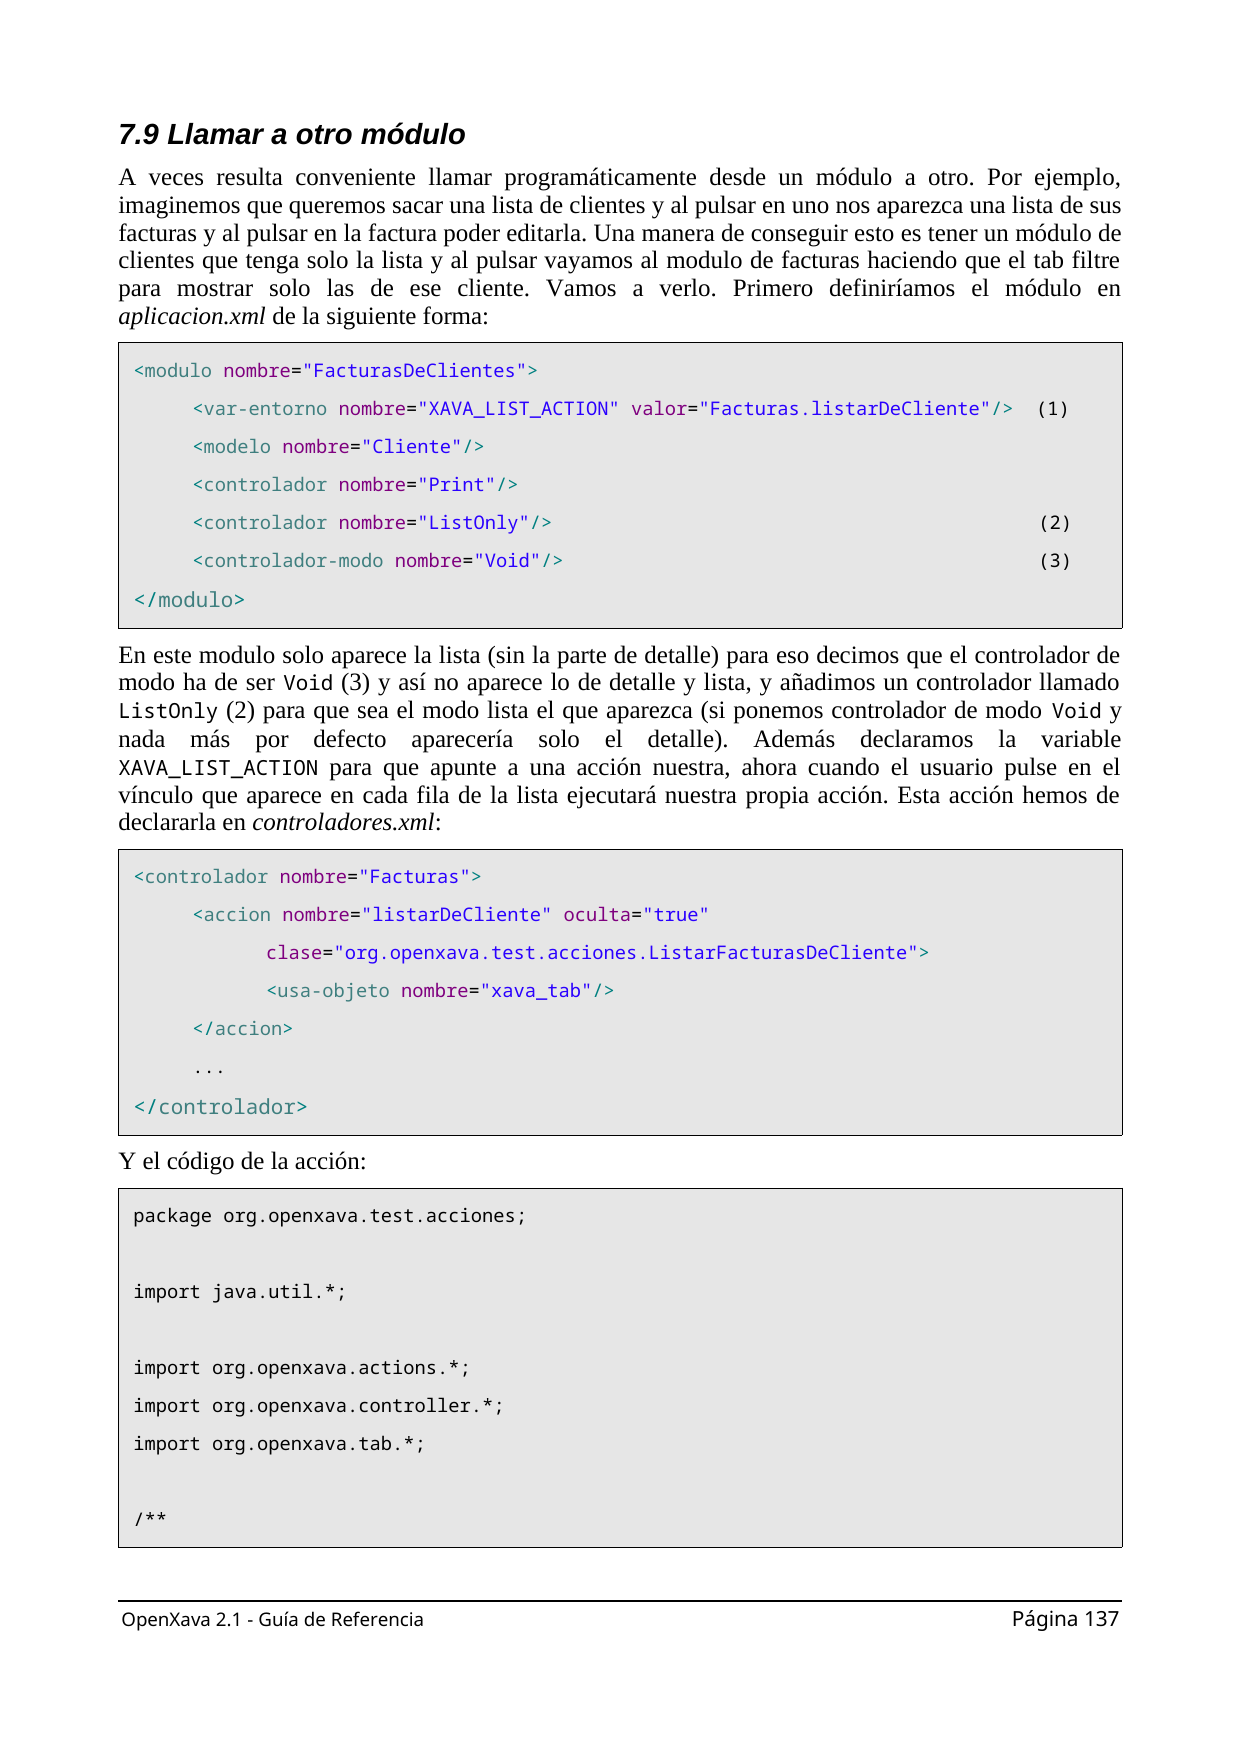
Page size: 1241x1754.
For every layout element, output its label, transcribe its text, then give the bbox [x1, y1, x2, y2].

text package org.openxava.test.acciones; [119, 1189, 1122, 1226]
text <usa-objeto nombre="xava_tab"/> [119, 963, 1122, 1001]
text En este modulo solo aparece la lista (sin la parte de detalle) para eso decimos que el controlador de modo ha de ser Void (3) y así no aparece lo de detalle y lista, y añadimos un controlador llamado ListOnly (2) para que sea el modo lista el que aparezca (si ponemos controlador de modo Void y nada más por defecto aparecería solo el detalle). Además declaramos la variable XAVA_LIST_ACTION para que apunte a una acción nuestra, ahora cuando el usuario pulse en el vínculo que aparece en cada fila de la lista ejecutará nuestra propia acción. Esta acción hemos de declararla en controladores.xml: [118, 641, 1122, 836]
text <var-entorno nombre="XAVA_LIST_ACTION" valor="Facturas.listarDeCliente"/> (1) [119, 380, 1122, 418]
text <modulo nombre="FacturasDeClientes"> [119, 343, 1122, 380]
text import java.util.*; [119, 1264, 1122, 1302]
text import org.openxava.tab.*; [119, 1416, 1122, 1454]
text import org.openxava.controller.*; [119, 1378, 1122, 1416]
text clase="org.openxava.test.acciones.ListarFacturasDeCliente"> [119, 925, 1122, 963]
text ... [119, 1039, 1122, 1077]
text </modulo> [119, 570, 1122, 628]
text <controlador nombre="Facturas"> [119, 850, 1122, 887]
text <controlador-modo nombre="Void"/> (3) [119, 532, 1122, 570]
text <accion nombre="listarDeCliente" oculta="true" [119, 887, 1122, 925]
text A veces resulta conveniente llamar programáticamente desde un módulo a otro. Por ejemplo, imaginemos que queremos sacar una lista de clientes y al pulsar en uno nos aparezca una lista de sus facturas y al pulsar en la factura poder editarla. Una manera de conseguir esto es tener un módulo de clientes que tenga solo la lista y al pulsar vayamos al modulo de facturas haciendo que el tab filtre para mostrar solo las de ese cliente. Vamos a verlo. Primero definiríamos el módulo en aplicacion.xml de la siguiente forma: [118, 163, 1122, 329]
subtitle Llamar a otro módulo [118, 118, 1122, 151]
text </controlador> [119, 1077, 1122, 1135]
text </accion> [119, 1001, 1122, 1039]
text /** [119, 1492, 1122, 1547]
text <controlador nombre="Print"/> [119, 456, 1122, 494]
text import org.openxava.actions.*; [119, 1340, 1122, 1378]
text <controlador nombre="ListOnly"/> (2) [119, 494, 1122, 532]
text Y el código de la acción: [118, 1147, 1122, 1175]
text <modelo nombre="Cliente"/> [119, 418, 1122, 456]
